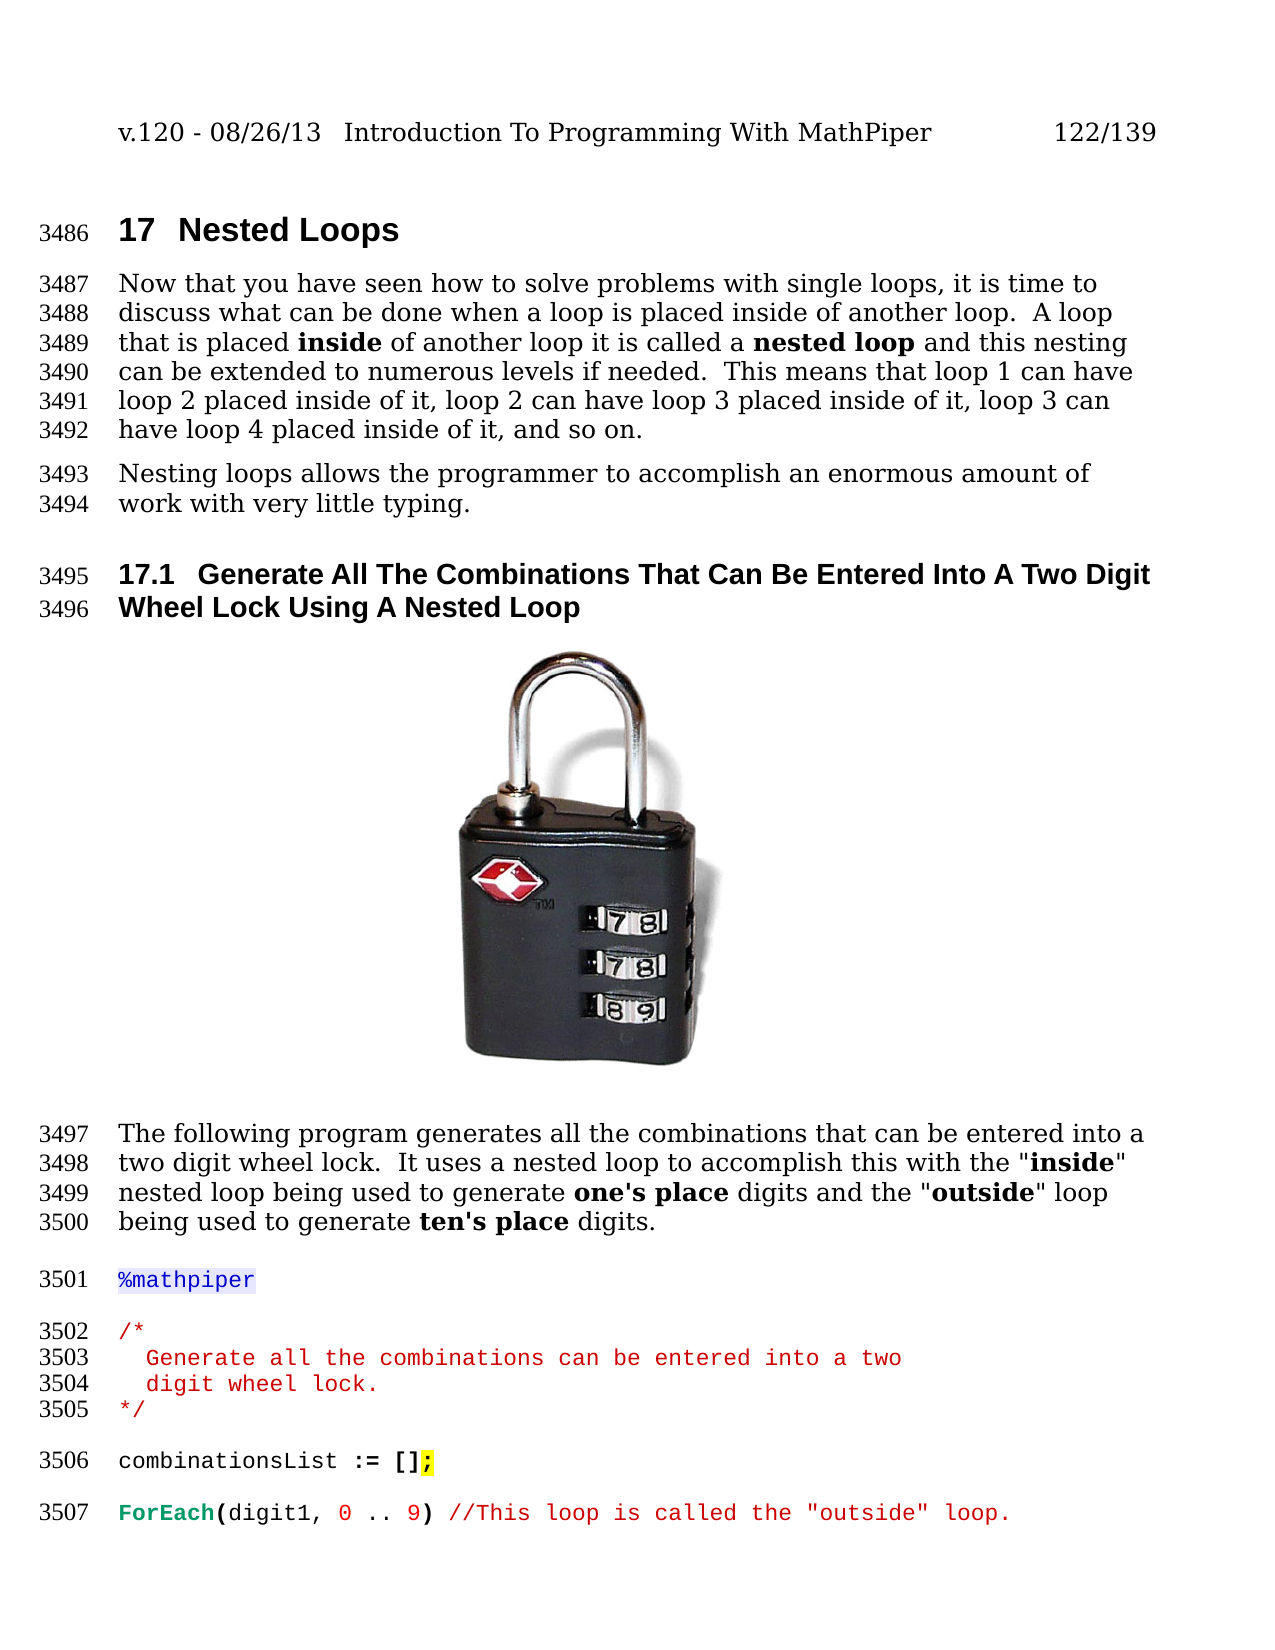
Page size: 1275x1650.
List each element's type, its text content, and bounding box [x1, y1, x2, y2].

text digit wheel lock. [118, 1372, 1157, 1398]
text ForEach(digit1, 0 .. 9) //This loop is called the "outside" loop. [118, 1502, 1157, 1528]
text Generate all the combinations can be entered into a two [118, 1346, 1157, 1372]
text Nesting loops allows the programmer to accomplish an enormous amount of work with very little typing. [118, 459, 1157, 518]
subtitle Nested Loops [118, 210, 1157, 248]
text /* [118, 1320, 1157, 1346]
text Now that you have seen how to solve problems with single loops, it is time to discuss what can be done when a loop is placed inside of another loop. A loop that is placed inside of another loop it is called a nested loop and this nesting can be extended to numerous levels if needed. This means that loop 1 can have loop 2 placed inside of it, loop 2 can have loop 3 placed inside of it, loop 3 can have loop 4 placed inside of it, and so on. [118, 269, 1157, 444]
subtitle Generate All The Combinations That Can Be Entered Into A Two Digit Wheel Lock Using A Nested Loop [118, 557, 1157, 624]
text combinationsList := []; [118, 1450, 1157, 1476]
text %mathpiper [118, 1268, 1157, 1294]
text The following program generates all the combinations that can be entered into a two digit wheel lock. It uses a nested loop to accomplish this with the "inside" nested loop being used to generate one's place digits and the "outside" loop being used to generate ten's place digits. [118, 1119, 1157, 1236]
picture [448, 642, 731, 1075]
text */ [118, 1398, 1157, 1424]
